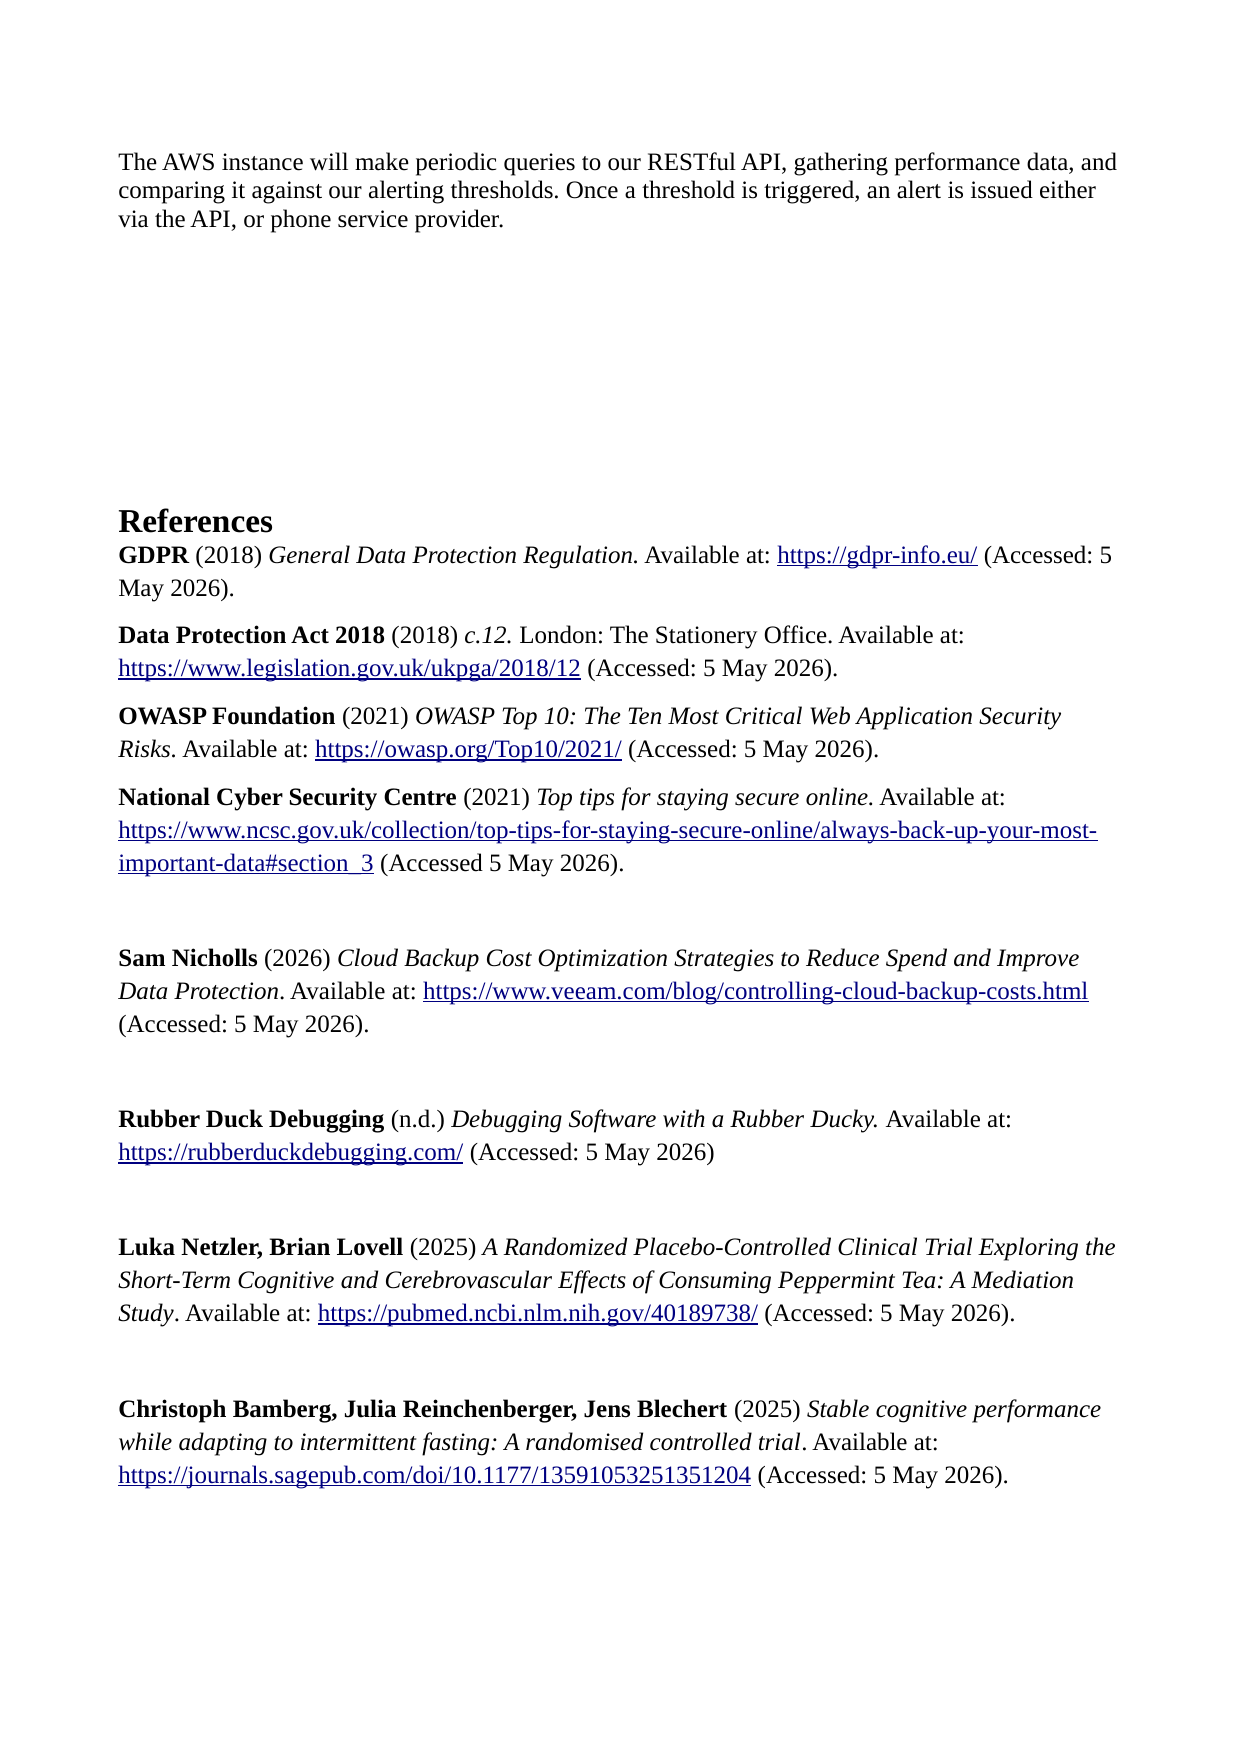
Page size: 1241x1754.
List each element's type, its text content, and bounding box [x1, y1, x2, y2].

text National Cyber Security Centre (2021) Top tips for staying secure online. Available at: https://www.ncsc.gov.uk/collection/top-tips-for-staying-secure-online/always-back-up-your-most-important-data#section_3 (Accessed 5 May 2026). [118, 782, 1122, 876]
text Rubber Duck Debugging (n.d.) Debugging Software with a Rubber Ducky. Available at: https://rubberduckdebugging.com/ (Accessed: 5 May 2026) [118, 1104, 1122, 1166]
text Luka Netzler, Brian Lovell (2025) A Randomized Placebo-Controlled Clinical Trial Exploring the Short-Term Cognitive and Cerebrovascular Effects of Consuming Peppermint Tea: A Mediation Study. Available at: https://pubmed.ncbi.nlm.nih.gov/40189738/ (Accessed: 5 May 2026). [118, 1232, 1122, 1327]
text GDPR (2018) General Data Protection Regulation. Available at: https://gdpr-info.eu/ (Accessed: 5 May 2026). [118, 540, 1122, 602]
text Data Protection Act 2018 (2018) c.12. London: The Stationery Office. Available at: https://www.legislation.gov.uk/ukpga/2018/12 (Accessed: 5 May 2026). [118, 620, 1122, 682]
text The AWS instance will make periodic queries to our RESTful API, gathering performance data, and comparing it against our alerting thresholds. Once a threshold is triggered, an alert is issued either via the API, or phone service provider. [118, 147, 1122, 233]
text References [118, 501, 1122, 540]
text OWASP Foundation (2021) OWASP Top 10: The Ten Most Critical Web Application Security Risks. Available at: https://owasp.org/Top10/2021/ (Accessed: 5 May 2026). [118, 701, 1122, 763]
text Sam Nicholls (2026) Cloud Backup Cost Optimization Strategies to Reduce Spend and Improve Data Protection. Available at: https://www.veeam.com/blog/controlling-cloud-backup-costs.html (Accessed: 5 May 2026). [118, 943, 1122, 1038]
text Christoph Bamberg, Julia Reinchenberger, Jens Blechert (2025) Stable cognitive performance while adapting to intermittent fasting: A randomised controlled trial. Available at: https://journals.sagepub.com/doi/10.1177/13591053251351204 (Accessed: 5 May 2026). [118, 1394, 1122, 1488]
